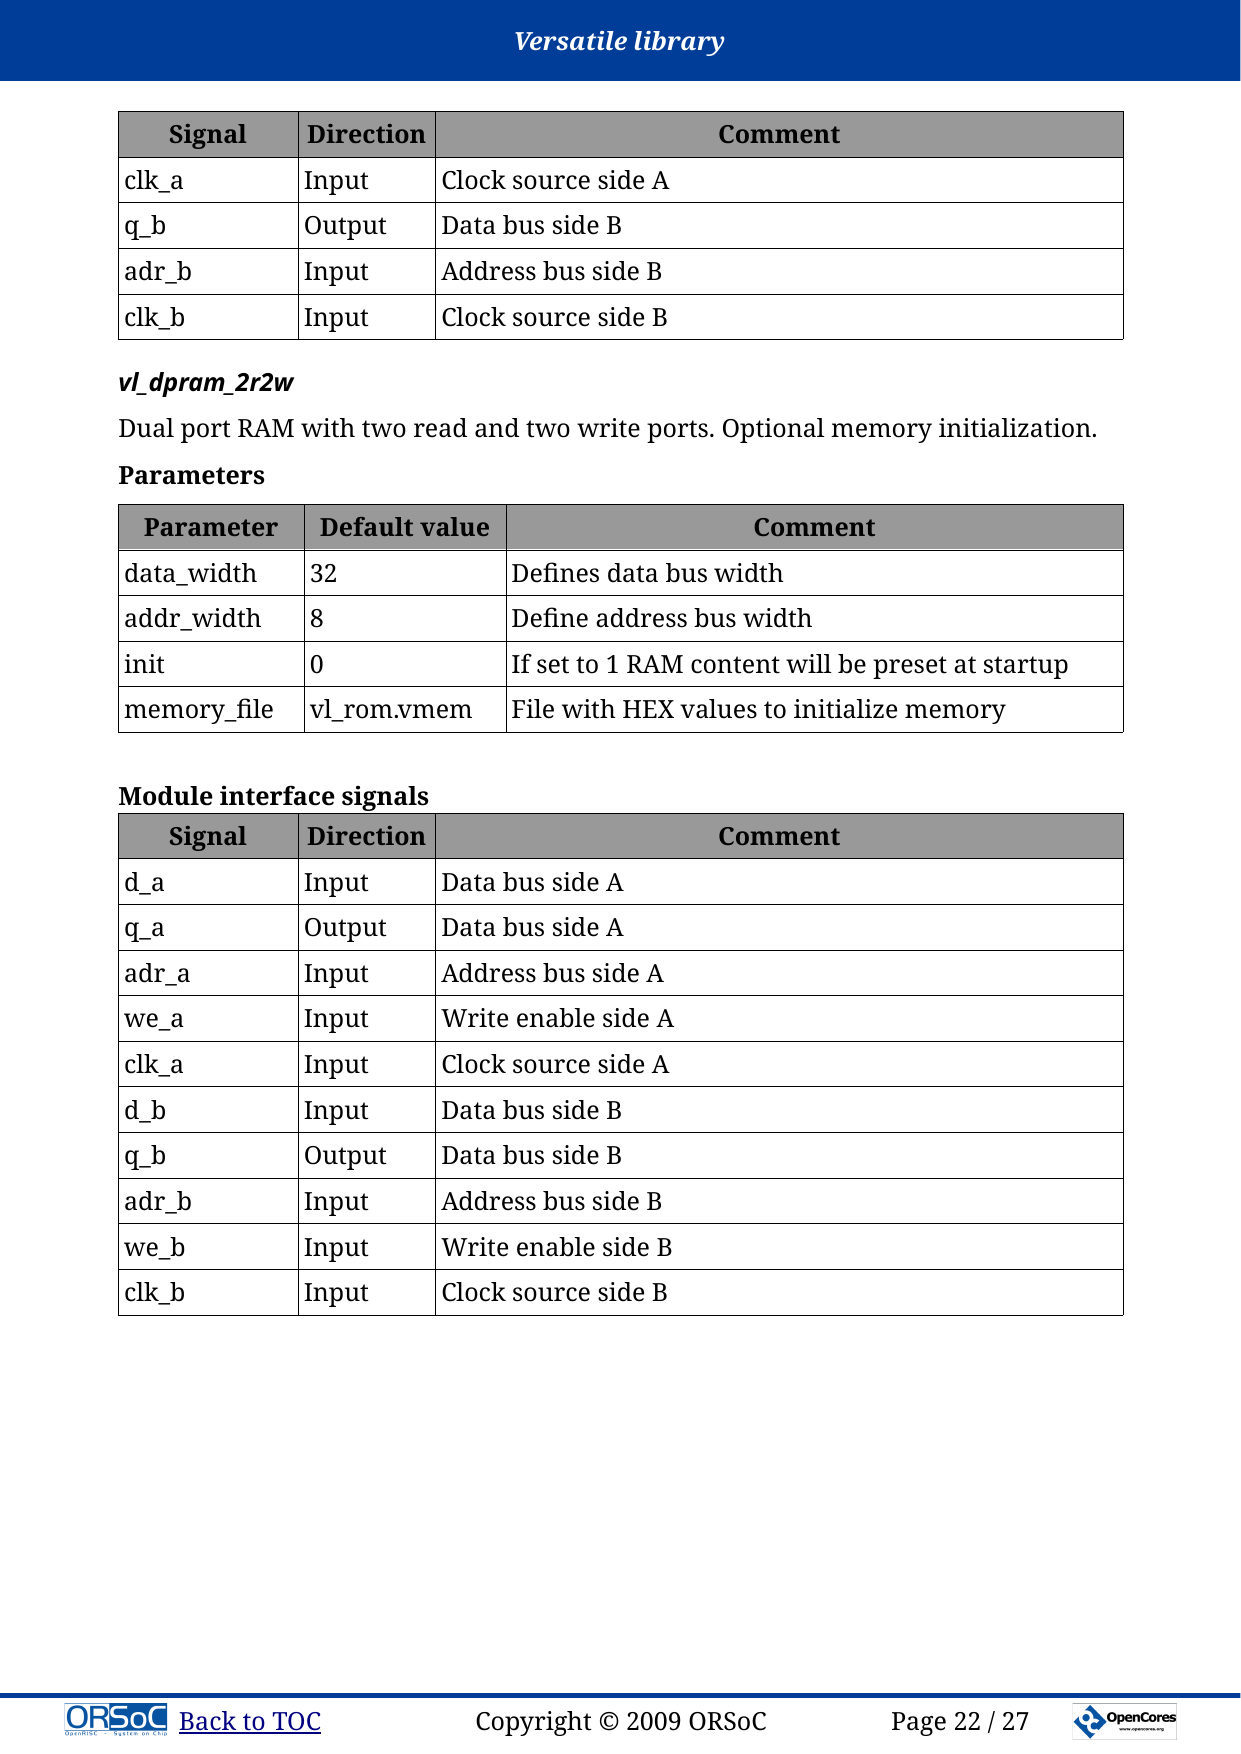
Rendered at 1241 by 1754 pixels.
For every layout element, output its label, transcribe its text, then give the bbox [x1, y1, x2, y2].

table_cell 8 [305, 596, 506, 641]
table_header Comment [436, 814, 1123, 858]
table_cell Input [299, 996, 435, 1041]
table_cell q_b [119, 203, 298, 248]
table_header Default value [305, 505, 506, 549]
table_cell Defines data bus width [507, 551, 1123, 595]
table_header Parameter [119, 505, 304, 549]
table_cell Input [299, 1042, 435, 1086]
table_cell q_b [119, 1133, 298, 1178]
picture [1072, 1703, 1177, 1740]
table_cell d_b [119, 1087, 298, 1132]
table_cell clk_b [119, 1270, 298, 1314]
table_cell Input [299, 1270, 435, 1314]
table_cell adr_b [119, 249, 298, 293]
table_cell Input [299, 158, 435, 202]
table_header Direction [299, 814, 435, 858]
table_cell we_b [119, 1224, 298, 1269]
table_cell Clock source side B [436, 1270, 1123, 1314]
table_cell adr_b [119, 1179, 298, 1223]
table_cell File with HEX values to initialize memory [507, 687, 1123, 732]
table_header Comment [507, 505, 1123, 549]
table_cell Data bus side B [436, 203, 1123, 248]
table_cell Data bus side B [436, 1087, 1123, 1132]
table_cell 32 [305, 551, 506, 595]
table_header Comment [436, 112, 1123, 157]
text Dual port RAM with two read and two write ports. Optional memory initialization. [118, 411, 1122, 445]
table_cell Write enable side B [436, 1224, 1123, 1269]
table_cell Clock source side A [436, 158, 1123, 202]
table_cell Input [299, 859, 435, 904]
text Parameters [118, 457, 1122, 491]
table_cell clk_a [119, 1042, 298, 1086]
table_cell Input [299, 1224, 435, 1269]
table_cell Input [299, 249, 435, 293]
table_cell If set to 1 RAM content will be preset at startup [507, 642, 1123, 686]
table_cell 0 [305, 642, 506, 686]
table_header Signal [119, 112, 298, 157]
table_header Signal [119, 814, 298, 858]
text Module interface signals [118, 779, 1122, 813]
table_cell Data bus side B [436, 1133, 1123, 1178]
table_cell q_a [119, 905, 298, 949]
table_header Direction [299, 112, 435, 157]
table_cell Output [299, 1133, 435, 1178]
table_cell Input [299, 295, 435, 339]
table_cell Address bus side B [436, 1179, 1123, 1223]
table_cell we_a [119, 996, 298, 1041]
table_cell Output [299, 203, 435, 248]
table_cell Clock source side B [436, 295, 1123, 339]
table_cell Define address bus width [507, 596, 1123, 641]
table_cell Data bus side A [436, 859, 1123, 904]
table_cell Write enable side A [436, 996, 1123, 1041]
table_cell d_a [119, 859, 298, 904]
table_cell Data bus side A [436, 905, 1123, 949]
table_cell init [119, 642, 304, 686]
table_cell vl_rom.vmem [305, 687, 506, 732]
subtitle vl_dpram_2r2w [118, 364, 1122, 398]
table_cell Output [299, 905, 435, 949]
table_cell Input [299, 951, 435, 995]
table_cell data_width [119, 551, 304, 595]
table_cell Clock source side A [436, 1042, 1123, 1086]
table_cell addr_width [119, 596, 304, 641]
table_cell clk_a [119, 158, 298, 202]
table_cell clk_b [119, 295, 298, 339]
table_cell adr_a [119, 951, 298, 995]
table_cell Input [299, 1087, 435, 1132]
table_cell Address bus side B [436, 249, 1123, 293]
picture [64, 1703, 168, 1736]
table_cell Input [299, 1179, 435, 1223]
table_cell Address bus side A [436, 951, 1123, 995]
table_cell memory_file [119, 687, 304, 732]
